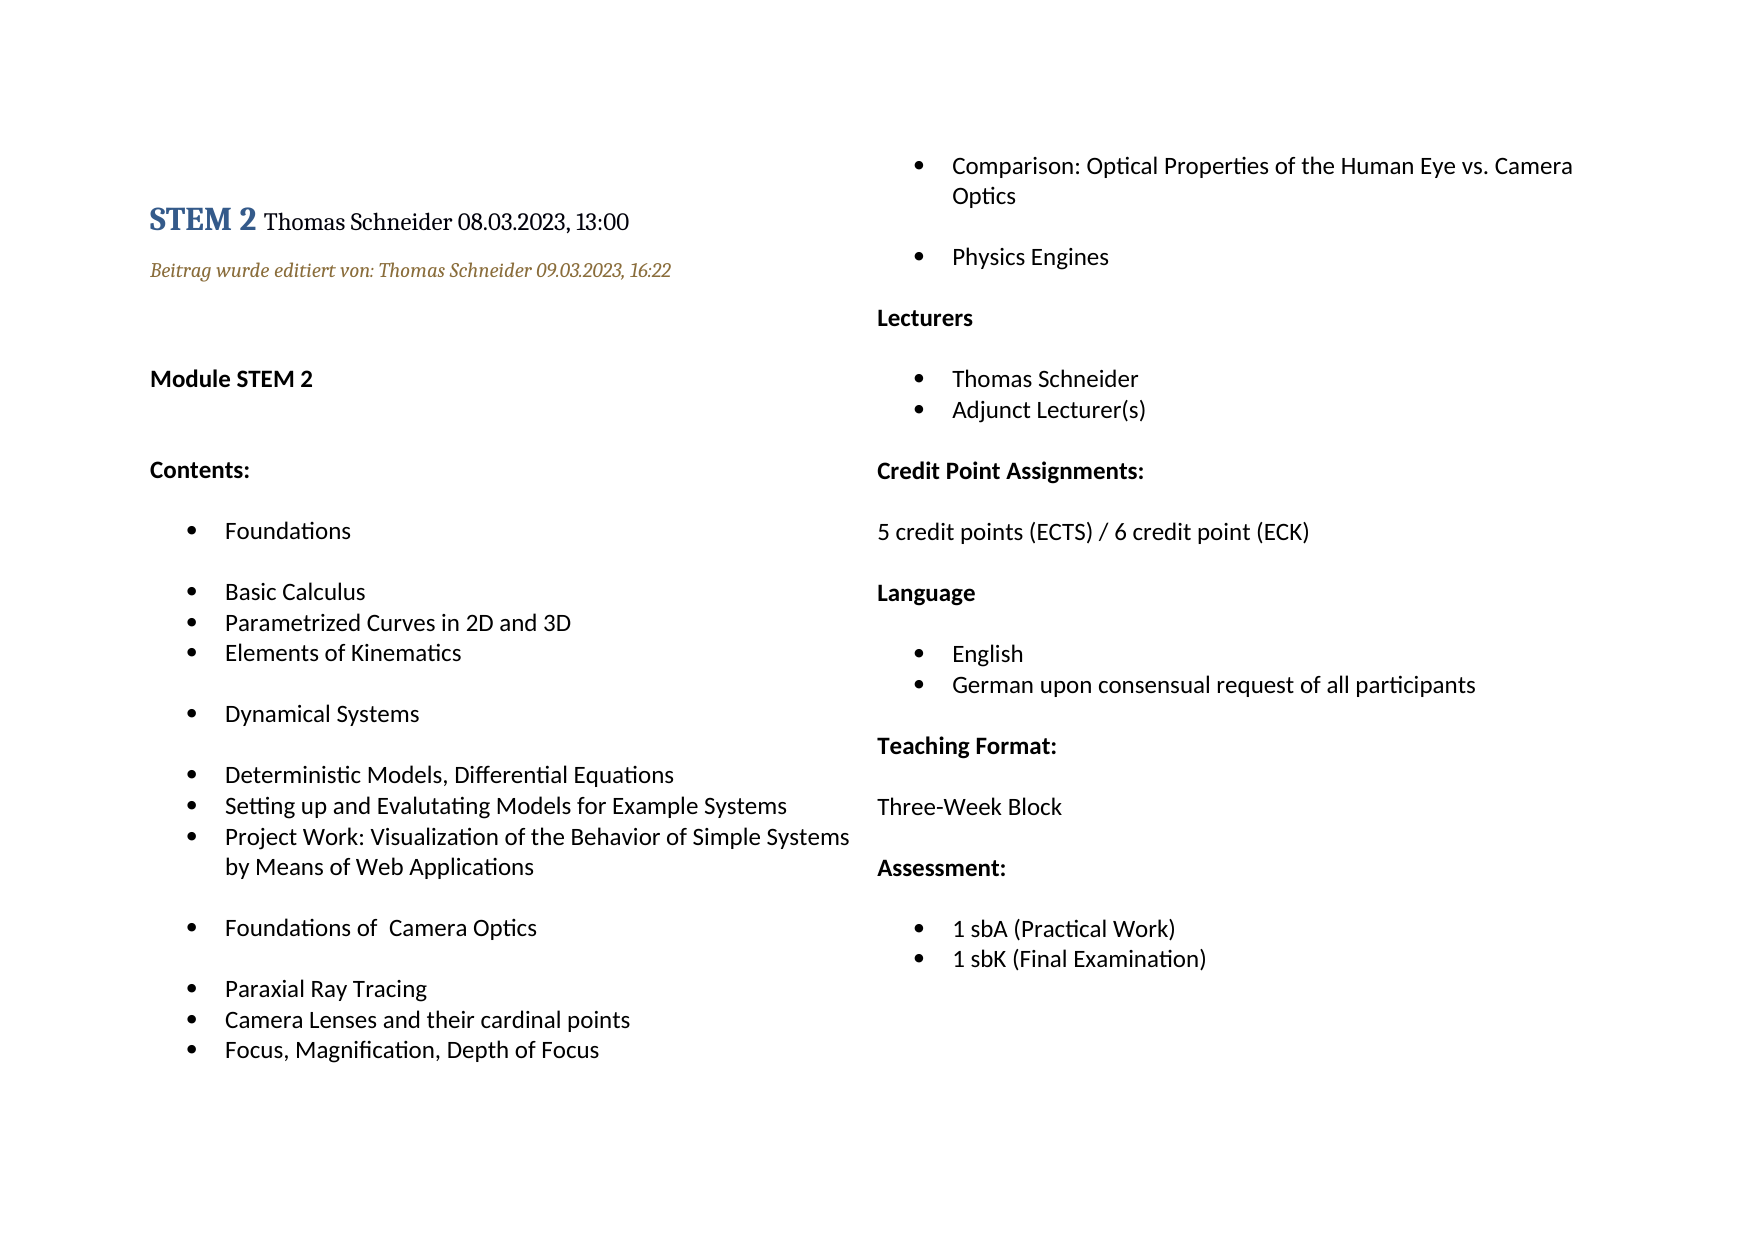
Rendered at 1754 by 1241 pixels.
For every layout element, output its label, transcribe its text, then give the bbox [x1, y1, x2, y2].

list Adjunct Lecturer(s) [914, 394, 1604, 425]
list Project Work: Visualization of the Behavior of Simple Systems by Means of Web Applications [187, 821, 877, 882]
text Assessment: [877, 852, 1604, 882]
text 5 credit points (ECTS) / 6 credit point (ECK) [877, 516, 1604, 547]
text Module STEM 2 [150, 363, 877, 393]
list Setting up and Evalutating Models for Example Systems [187, 790, 877, 821]
list English [914, 638, 1604, 669]
list Dynamical Systems [187, 699, 877, 729]
list Camera Lenses and their cardinal points [187, 1004, 877, 1034]
text Lecturers [877, 303, 1604, 333]
list Physics Engines [914, 242, 1604, 272]
list Focus, Magnification, Depth of Focus [187, 1034, 877, 1065]
subtitle STEM 2 Thomas Schneider 08.03.2023, 13:00 [150, 200, 877, 238]
list Elements of Kinematics [187, 638, 877, 668]
text Teaching Format: [877, 730, 1604, 760]
list Comparison: Optical Properties of the Human Eye vs. Camera Optics [914, 150, 1604, 211]
text Beitrag wurde editiert von: Thomas Schneider 09.03.2023, 16:22 [150, 259, 877, 283]
text Credit Point Assignments: [877, 455, 1604, 486]
list 1 sbK (Final Examination) [914, 943, 1604, 974]
list Foundations of Camera Optics [187, 912, 877, 943]
list German upon consensual request of all participants [914, 669, 1604, 699]
list Parametrized Curves in 2D and 3D [187, 607, 877, 638]
list Thomas Schneider [914, 364, 1604, 394]
list Deterministic Models, Differential Equations [187, 760, 877, 790]
list Basic Calculus [187, 577, 877, 607]
text Language [877, 577, 1604, 608]
list Foundations [187, 516, 877, 546]
list 1 sbA (Practical Work) [914, 913, 1604, 943]
text Contents: [150, 454, 877, 485]
text Three-Week Block [877, 791, 1604, 821]
list Paraxial Ray Tracing [187, 973, 877, 1004]
